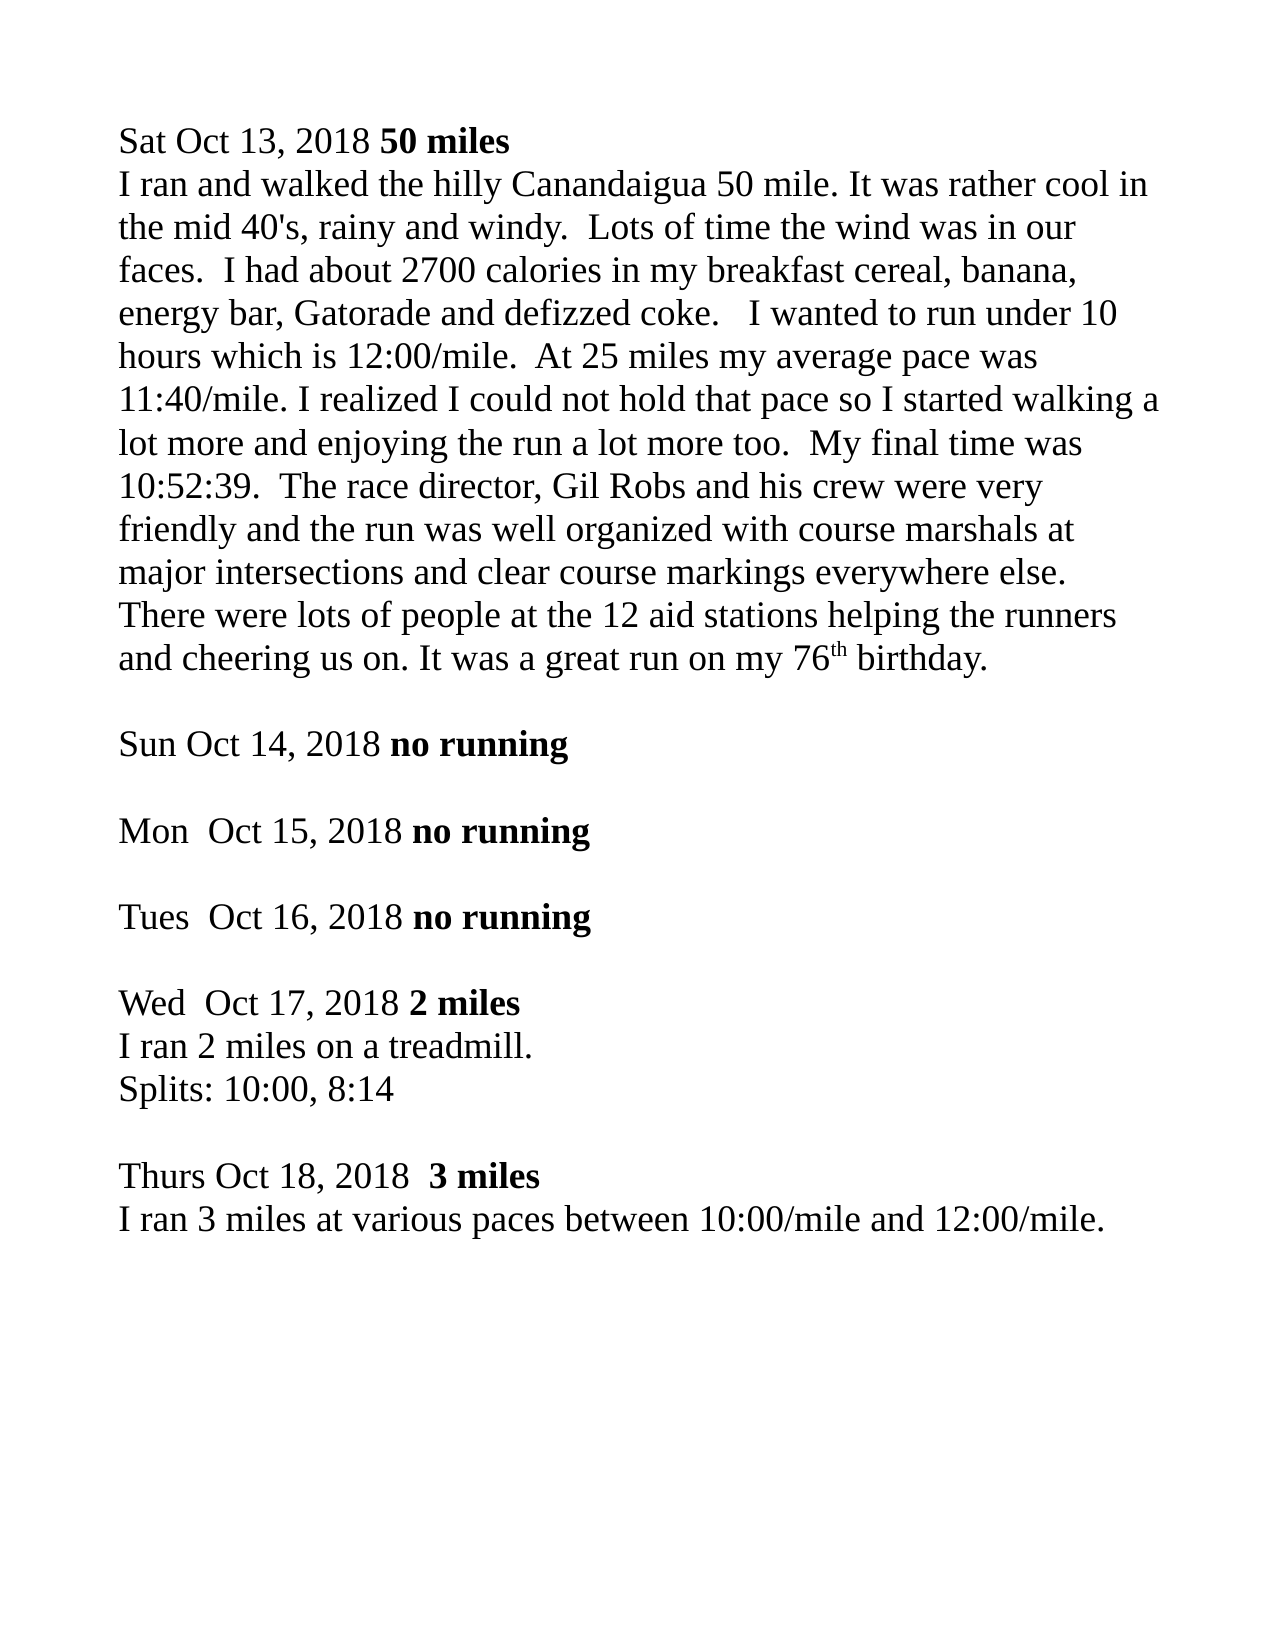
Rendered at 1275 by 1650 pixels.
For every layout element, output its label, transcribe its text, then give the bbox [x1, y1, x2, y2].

text Tues Oct 16, 2018 no running [118, 894, 1161, 937]
text I ran 2 miles on a treadmill. [118, 1024, 1161, 1067]
text I ran and walked the hilly Canandaigua 50 mile. It was rather cool in the mid 40's, rainy and windy. Lots of time the wind was in our faces. I had about 2700 calories in my breakfast cereal, banana, energy bar, Gatorade and defizzed coke. I wanted to run under 10 hours which is 12:00/mile. At 25 miles my average pace was 11:40/mile. I realized I could not hold that pace so I started walking a lot more and enjoying the run a lot more too. My final time was 10:52:39. The race director, Gil Robs and his crew were very friendly and the run was well organized with course marshals at major intersections and clear course markings everywhere else. There were lots of people at the 12 aid stations helping the runners and cheering us on. It was a great run on my 76th birthday. [118, 161, 1161, 679]
text Sun Oct 14, 2018 no running [118, 722, 1161, 765]
text Thurs Oct 18, 2018 3 miles [118, 1153, 1161, 1196]
text I ran 3 miles at various paces between 10:00/mile and 12:00/mile. [118, 1196, 1161, 1239]
text Sat Oct 13, 2018 50 miles [118, 118, 1161, 161]
text Wed Oct 17, 2018 2 miles [118, 981, 1161, 1024]
text Splits: 10:00, 8:14 [118, 1067, 1161, 1110]
text Mon Oct 15, 2018 no running [118, 808, 1161, 851]
